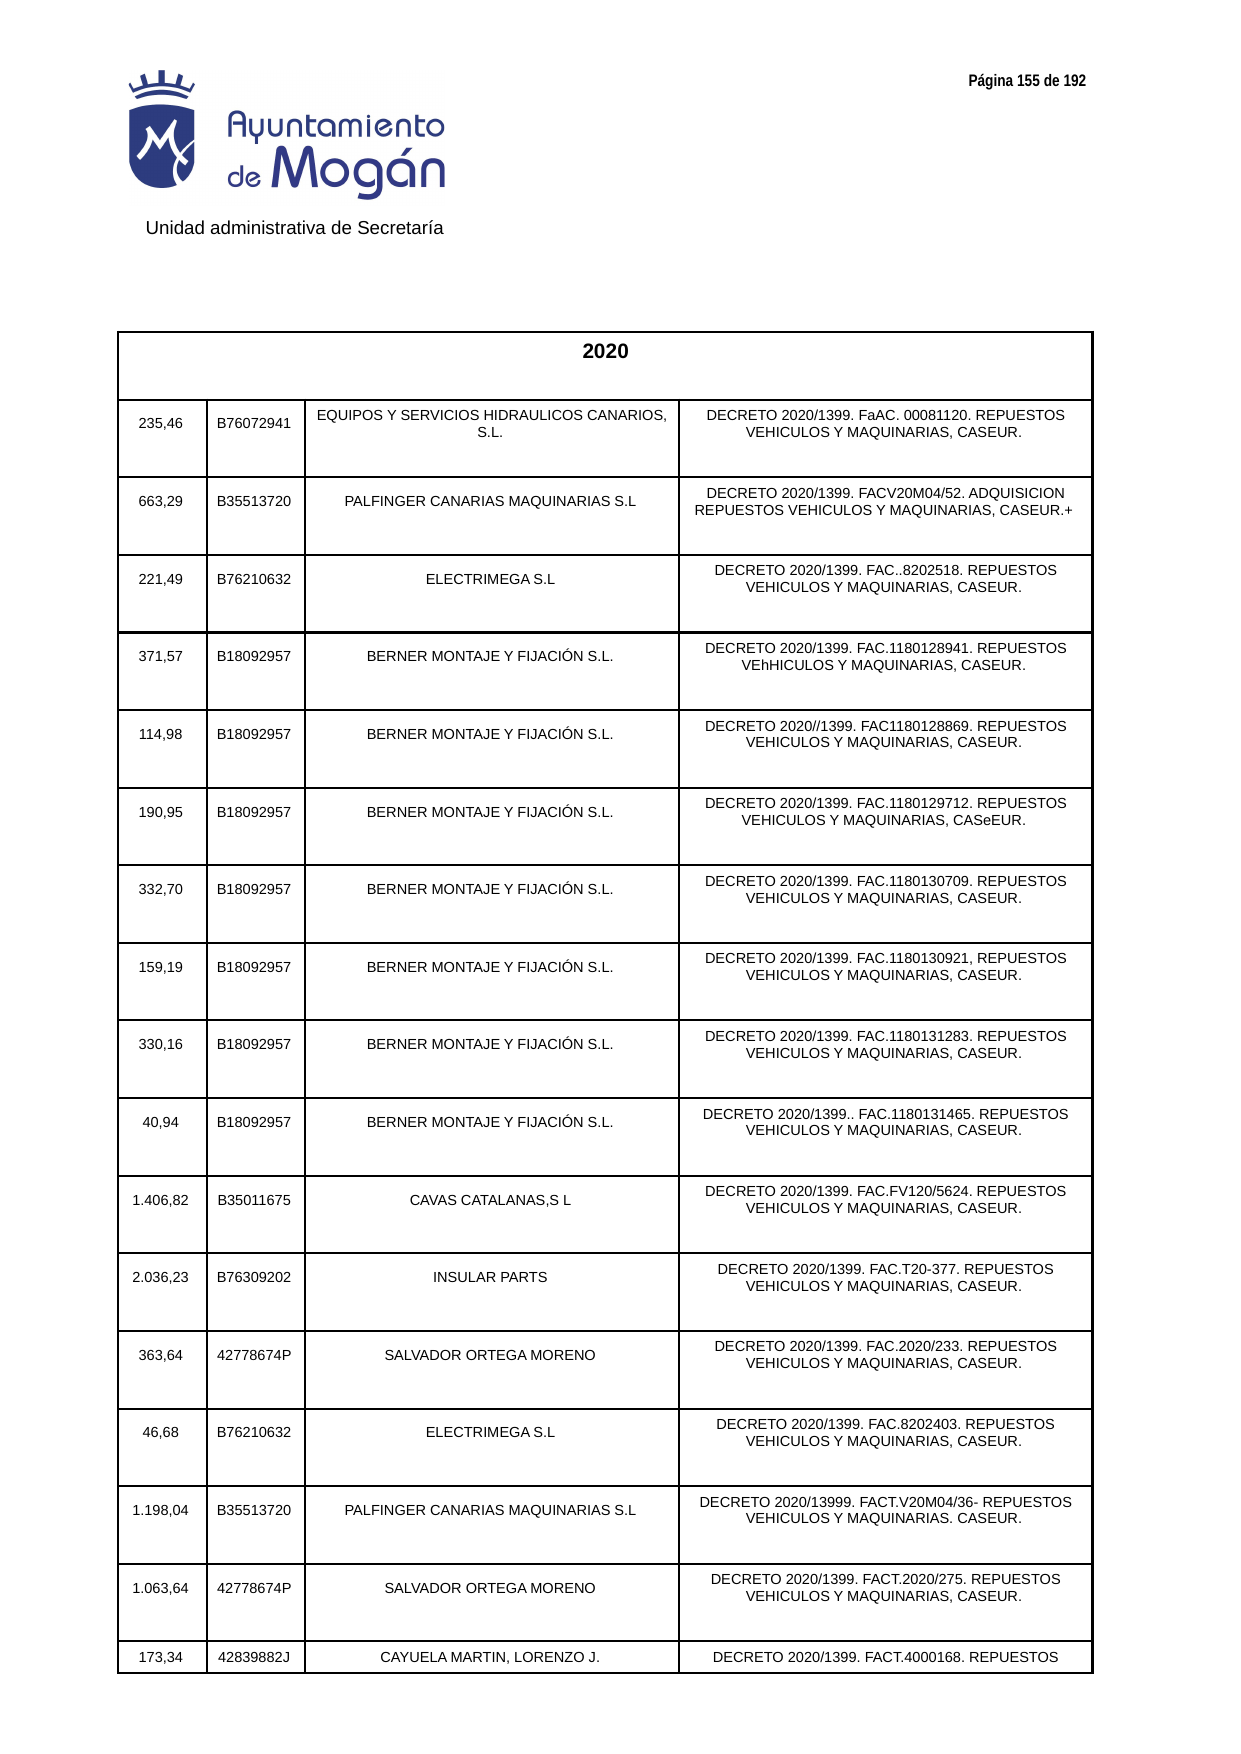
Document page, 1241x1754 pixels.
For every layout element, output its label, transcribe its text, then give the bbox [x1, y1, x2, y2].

table_cell 46,68 [119, 1410, 206, 1485]
table_cell CAVAS CATALANAS,S L [306, 1177, 678, 1252]
table_cell BERNER MONTAJE Y FIJACIÓN S.L. [306, 789, 678, 864]
table_cell DECRETO 2020/1399. FAC.1180128941. REPUESTOS VEhHICULOS Y MAQUINARIAS, CASEUR. [680, 634, 1091, 709]
table_cell 330,16 [119, 1021, 206, 1097]
table_cell INSULAR PARTS [306, 1254, 678, 1330]
table_cell B76210632 [208, 1410, 304, 1485]
table_cell PALFINGER CANARIAS MAQUINARIAS S.L [306, 1487, 678, 1563]
table_cell 114,98 [119, 711, 206, 787]
table_cell CAYUELA MARTIN, LORENZO J. [306, 1642, 678, 1672]
table_cell B18092957 [208, 1021, 304, 1097]
table_cell DECRETO 2020/1399. FACT.2020/275. REPUESTOS VEHICULOS Y MAQUINARIAS, CASEUR. [680, 1565, 1091, 1640]
table_cell 42839882J [208, 1642, 304, 1672]
table_cell 363,64 [119, 1332, 206, 1407]
table_cell DECRETO 2020/1399. FAC.T20-377. REPUESTOS VEHICULOS Y MAQUINARIAS, CASEUR. [680, 1254, 1091, 1330]
table_cell B18092957 [208, 1099, 304, 1174]
table_cell 40,94 [119, 1099, 206, 1174]
table_cell B76210632 [208, 556, 304, 631]
table_cell 159,19 [119, 944, 206, 1019]
table_cell DECRETO 2020/1399.. FAC.1180131465. REPUESTOS VEHICULOS Y MAQUINARIAS, CASEUR. [680, 1099, 1091, 1174]
table_cell DECRETO 2020/1399. FAC.FV120/5624. REPUESTOS VEHICULOS Y MAQUINARIAS, CASEUR. [680, 1177, 1091, 1252]
table_cell DECRETO 2020/1399. FAC.8202403. REPUESTOS VEHICULOS Y MAQUINARIAS, CASEUR. [680, 1410, 1091, 1485]
table_cell BERNER MONTAJE Y FIJACIÓN S.L. [306, 634, 678, 709]
table_cell DECRETO 2020/1399. FAC.1180130921, REPUESTOS VEHICULOS Y MAQUINARIAS, CASEUR. [680, 944, 1091, 1019]
table_cell B76072941 [208, 401, 304, 476]
picture [128, 70, 445, 206]
table_cell BERNER MONTAJE Y FIJACIÓN S.L. [306, 866, 678, 942]
table_cell BERNER MONTAJE Y FIJACIÓN S.L. [306, 1099, 678, 1174]
table_cell 173,34 [119, 1642, 206, 1672]
table_cell BERNER MONTAJE Y FIJACIÓN S.L. [306, 1021, 678, 1097]
table_cell 221,49 [119, 556, 206, 631]
table_cell B35011675 [208, 1177, 304, 1252]
table_cell B18092957 [208, 866, 304, 942]
table_cell B35513720 [208, 1487, 304, 1563]
table_cell DECRETO 2020/1399. FACV20M04/52. ADQUISICION REPUESTOS VEHICULOS Y MAQUINARIAS, CASEUR.+ [680, 478, 1091, 554]
table_cell BERNER MONTAJE Y FIJACIÓN S.L. [306, 711, 678, 787]
table_cell 190,95 [119, 789, 206, 864]
table_cell SALVADOR ORTEGA MORENO [306, 1565, 678, 1640]
table_cell 1.406,82 [119, 1177, 206, 1252]
table_cell B18092957 [208, 789, 304, 864]
table_cell DECRETO 2020/1399. FAC.1180131283. REPUESTOS VEHICULOS Y MAQUINARIAS, CASEUR. [680, 1021, 1091, 1097]
table_cell 663,29 [119, 478, 206, 554]
table_cell 1.063,64 [119, 1565, 206, 1640]
table_header 2020 [119, 333, 1091, 398]
table_cell B18092957 [208, 944, 304, 1019]
table_cell ELECTRIMEGA S.L [306, 556, 678, 631]
table_cell B18092957 [208, 634, 304, 709]
table_cell ELECTRIMEGA S.L [306, 1410, 678, 1485]
table_cell EQUIPOS Y SERVICIOS HIDRAULICOS CANARIOS, S.L. [306, 401, 678, 476]
table_cell 1.198,04 [119, 1487, 206, 1563]
table_cell 42778674P [208, 1332, 304, 1407]
table_cell B35513720 [208, 478, 304, 554]
table_cell DECRETO 2020/1399. FACT.4000168. REPUESTOS [680, 1642, 1091, 1672]
table_cell B18092957 [208, 711, 304, 787]
table_cell DECRETO 2020/1399. FAC.1180130709. REPUESTOS VEHICULOS Y MAQUINARIAS, CASEUR. [680, 866, 1091, 942]
table_cell 235,46 [119, 401, 206, 476]
table_cell DECRETO 2020/13999. FACT.V20M04/36- REPUESTOS VEHICULOS Y MAQUINARIAS. CASEUR. [680, 1487, 1091, 1563]
table_cell PALFINGER CANARIAS MAQUINARIAS S.L [306, 478, 678, 554]
table_cell 332,70 [119, 866, 206, 942]
table_cell DECRETO 2020/1399. FAC.2020/233. REPUESTOS VEHICULOS Y MAQUINARIAS, CASEUR. [680, 1332, 1091, 1407]
table_cell 42778674P [208, 1565, 304, 1640]
table_cell DECRETO 2020/1399. FaAC. 00081120. REPUESTOS VEHICULOS Y MAQUINARIAS, CASEUR. [680, 401, 1091, 476]
table_cell SALVADOR ORTEGA MORENO [306, 1332, 678, 1407]
table_cell DECRETO 2020/1399. FAC..8202518. REPUESTOS VEHICULOS Y MAQUINARIAS, CASEUR. [680, 556, 1091, 631]
table_cell DECRETO 2020//1399. FAC1180128869. REPUESTOS VEHICULOS Y MAQUINARIAS, CASEUR. [680, 711, 1091, 787]
table_cell 2.036,23 [119, 1254, 206, 1330]
table_cell 371,57 [119, 634, 206, 709]
table_cell DECRETO 2020/1399. FAC.1180129712. REPUESTOS VEHICULOS Y MAQUINARIAS, CASeEUR. [680, 789, 1091, 864]
table_cell B76309202 [208, 1254, 304, 1330]
table_cell BERNER MONTAJE Y FIJACIÓN S.L. [306, 944, 678, 1019]
